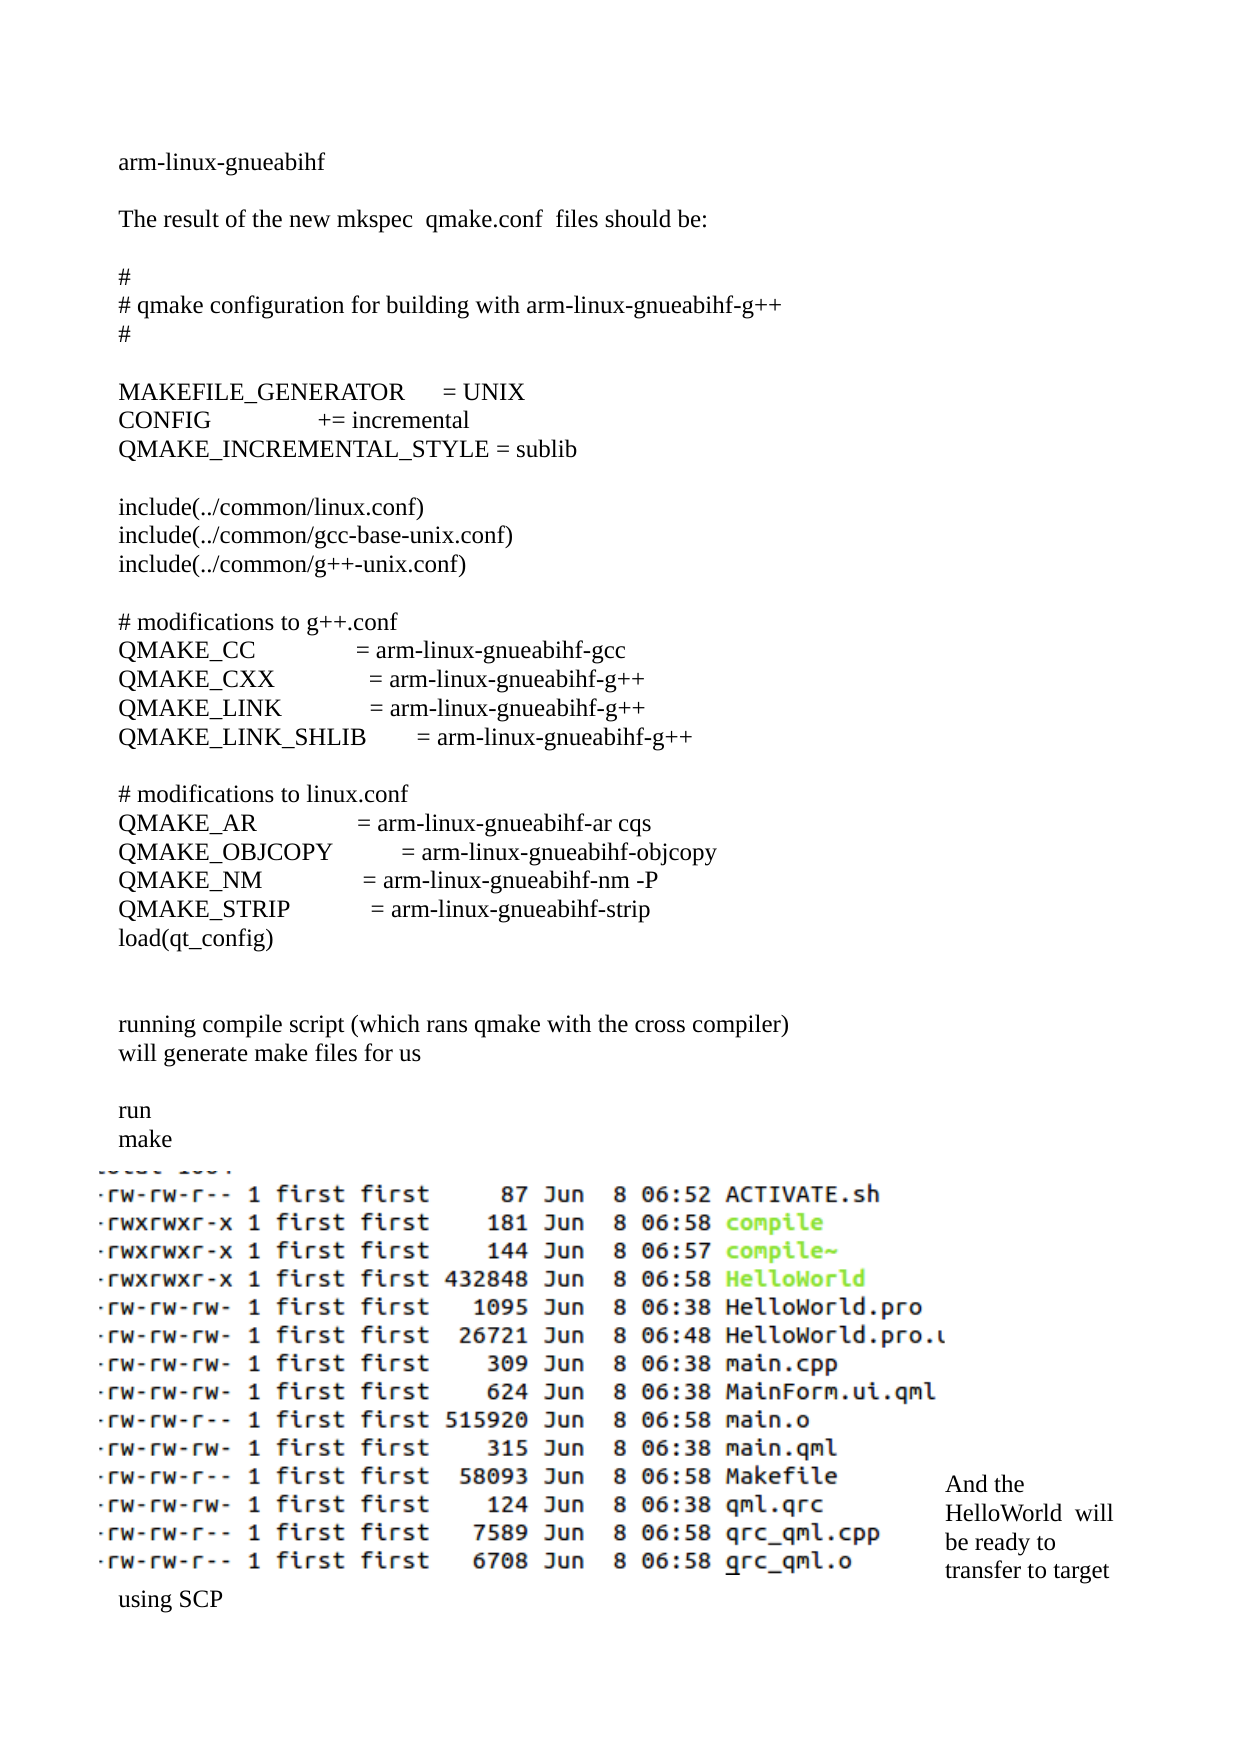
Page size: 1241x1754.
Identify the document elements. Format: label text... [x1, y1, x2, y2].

text QMAKE_CXX = arm-linux-gnueabihf-g++ [118, 664, 1122, 693]
text include(../common/g++-unix.conf) [118, 549, 1122, 578]
text include(../common/linux.conf) [118, 492, 1122, 521]
text load(qt_config) [118, 923, 1122, 952]
text # qmake configuration for building with arm-linux-gnueabihf-g++ [118, 291, 1122, 319]
text QMAKE_AR = arm-linux-gnueabihf-ar cqs [118, 808, 1122, 837]
text # [118, 262, 1122, 291]
text will generate make files for us [118, 1038, 1122, 1067]
text QMAKE_STRIP = arm-linux-gnueabihf-strip [118, 894, 1122, 923]
text make [118, 1124, 1122, 1153]
text And the HelloWorld will be ready to transfer to target using SCP [118, 1469, 1122, 1613]
text arm-linux-gnueabihf [118, 147, 1122, 176]
text QMAKE_LINK = arm-linux-gnueabihf-g++ [118, 693, 1122, 722]
text QMAKE_INCREMENTAL_STYLE = sublib [118, 434, 1122, 463]
text MAKEFILE_GENERATOR = UNIX [118, 377, 1122, 406]
text QMAKE_LINK_SHLIB = arm-linux-gnueabihf-g++ [118, 722, 1122, 751]
text QMAKE_CC = arm-linux-gnueabihf-gcc [118, 636, 1122, 664]
text # modifications to g++.conf [118, 607, 1122, 636]
text # [118, 319, 1122, 348]
text running compile script (which rans qmake with the cross compiler) [118, 1009, 1122, 1038]
text # modifications to linux.conf [118, 779, 1122, 808]
text include(../common/gcc-base-unix.conf) [118, 521, 1122, 549]
text QMAKE_OBJCOPY = arm-linux-gnueabihf-objcopy [118, 837, 1122, 866]
text QMAKE_NM = arm-linux-gnueabihf-nm -P [118, 866, 1122, 894]
text The result of the new mkspec qmake.conf files should be: [118, 204, 1122, 233]
picture [99, 1171, 945, 1575]
text CONFIG += incremental [118, 406, 1122, 434]
text run [118, 1096, 1122, 1124]
